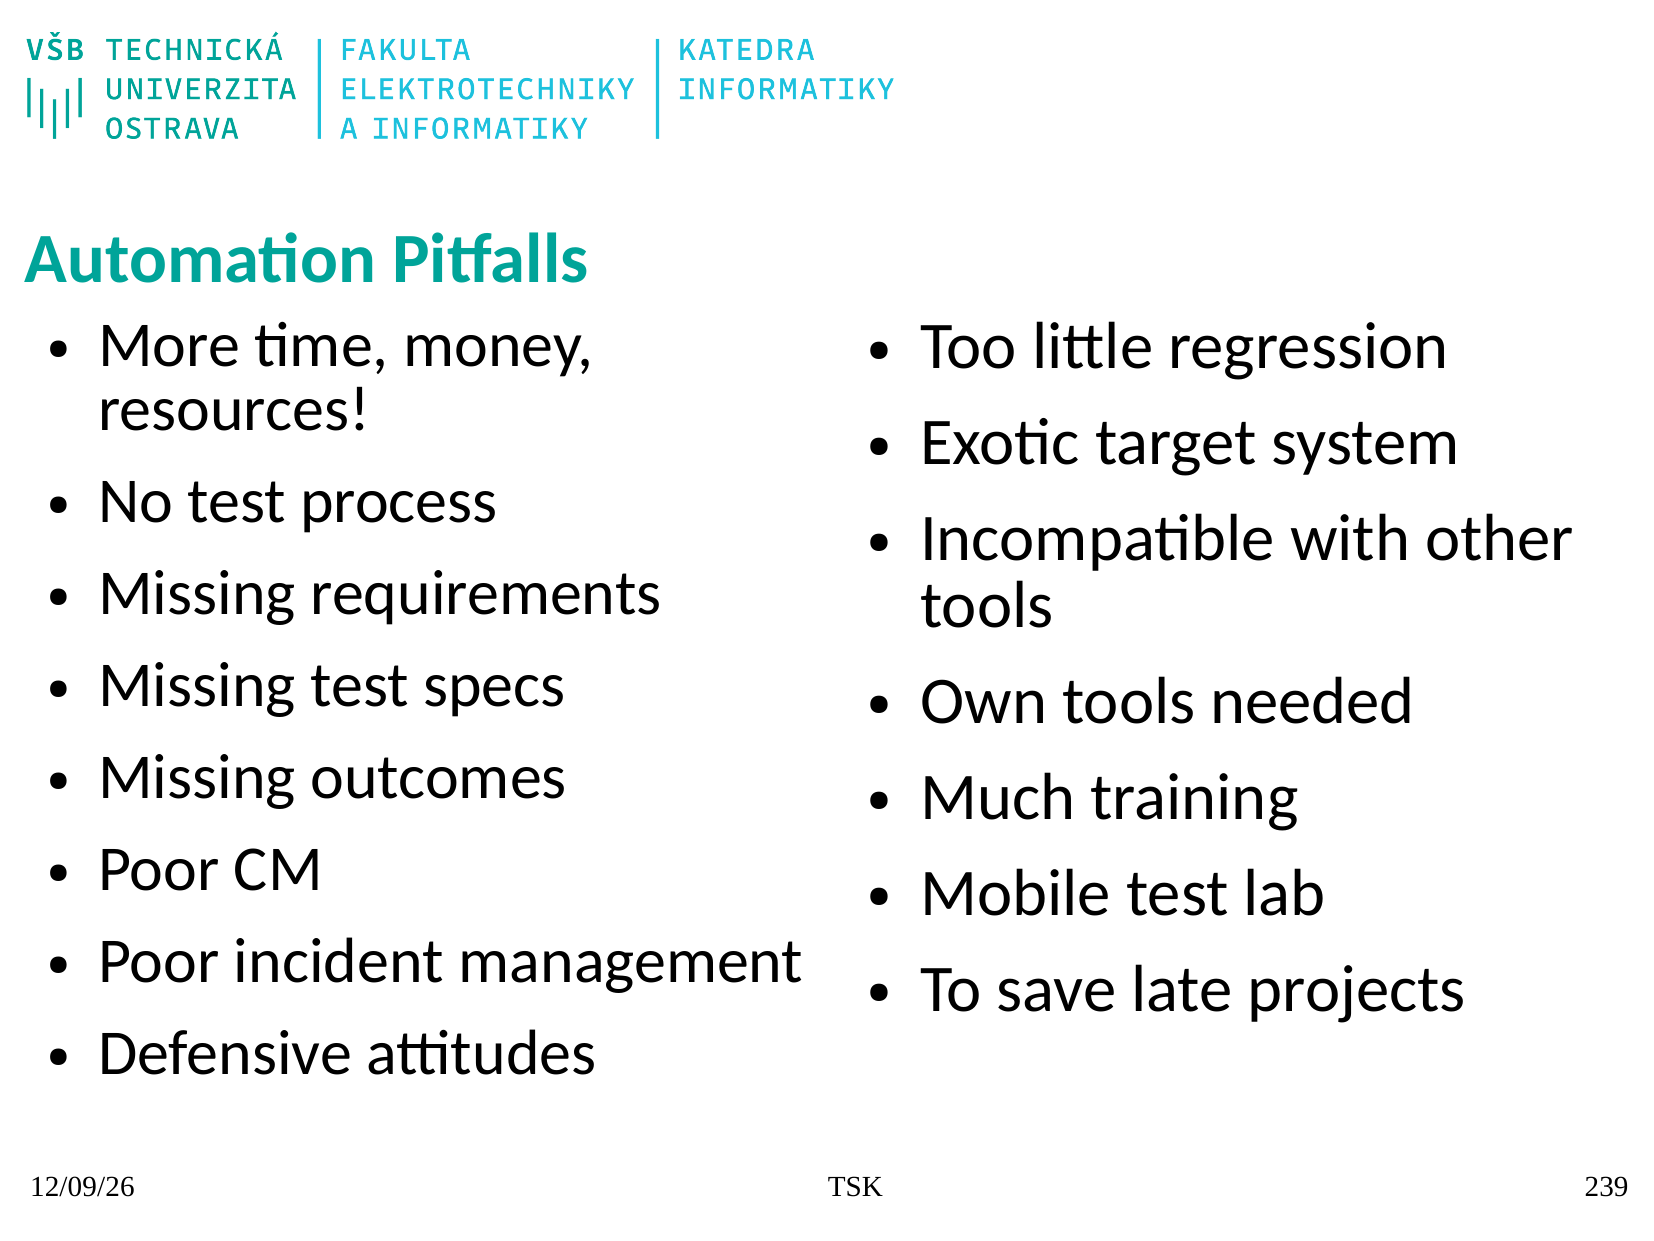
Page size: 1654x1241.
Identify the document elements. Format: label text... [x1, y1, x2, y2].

list More time, money, resources! No test process Missing requirements Missing test specs Missing outcomes Poor CM Poor incident management Defensive attitudes [30, 318, 811, 1146]
list Too little regression Exotic target system Incompatible with other tools Own tools needed Much training Mobile test lab To save late projects [849, 318, 1630, 1146]
picture [26, 31, 894, 139]
title Automation Pitfalls [24, 169, 1629, 300]
